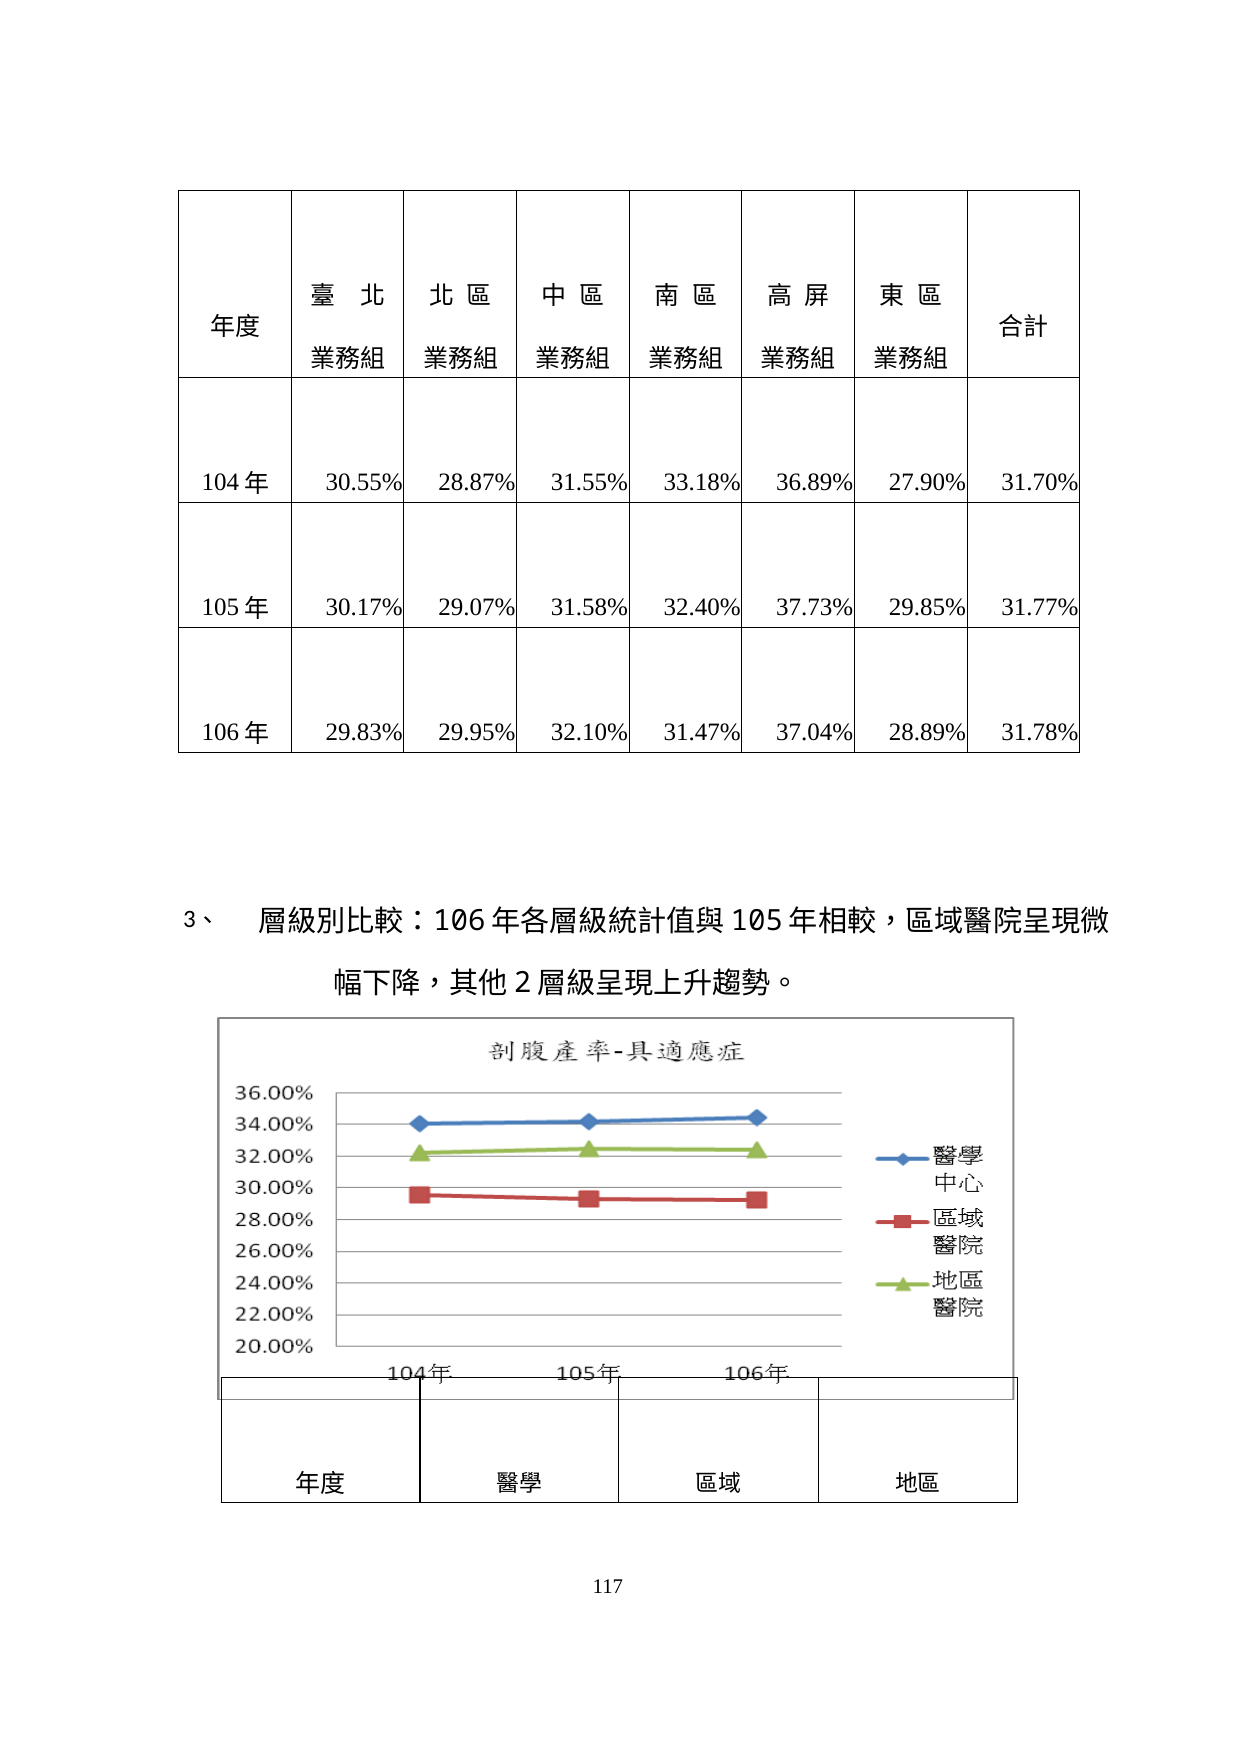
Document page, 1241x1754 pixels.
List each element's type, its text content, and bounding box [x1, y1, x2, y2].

table_header 地區 [819, 1378, 1017, 1502]
table_cell 30.17% [292, 503, 403, 627]
table_header 醫學 [421, 1400, 618, 1502]
table_cell 30.55% [292, 378, 403, 502]
table_cell 29.07% [404, 503, 516, 627]
table_cell 37.73% [742, 503, 854, 627]
table_cell 31.78% [968, 628, 1079, 752]
table_cell 27.90% [855, 378, 967, 502]
table_cell 29.85% [855, 503, 967, 627]
table_header 中 區 業務組 [517, 191, 629, 377]
table_cell 31.47% [630, 628, 741, 752]
table_header 南 區 業務組 [630, 191, 741, 377]
table_header 合計 [968, 191, 1079, 377]
table_cell 104年 [179, 378, 291, 502]
table_cell 37.04% [742, 628, 854, 752]
table_cell 31.58% [517, 503, 629, 627]
table_header 高 屏 業務組 [742, 191, 854, 377]
table_cell 29.83% [292, 628, 403, 752]
table_header 年度 [179, 191, 291, 377]
table_cell 33.18% [630, 378, 741, 502]
table_cell 32.40% [630, 503, 741, 627]
table_cell 105年 [179, 503, 291, 627]
table_header 北 區 業務組 [404, 191, 516, 377]
table_header 區域 [619, 1400, 818, 1502]
table_cell 31.77% [968, 503, 1079, 627]
table_cell 29.95% [404, 628, 516, 752]
table_header 臺 北 業務組 [292, 191, 403, 377]
table_cell 106年 [179, 628, 291, 752]
table_cell 32.10% [517, 628, 629, 752]
table_header 東 區 業務組 [855, 191, 967, 377]
table_header 年度 [222, 1400, 419, 1502]
table_cell 31.70% [968, 378, 1079, 502]
table_cell 28.87% [404, 378, 516, 502]
table_cell 36.89% [742, 378, 854, 502]
list 層級別比較：106年各層級統計值與105年相較，區域醫院呈現微幅下降，其他2層級呈現上升趨勢。 [183, 877, 1132, 1002]
table_cell 28.89% [855, 628, 967, 752]
table_cell 31.55% [517, 378, 629, 502]
